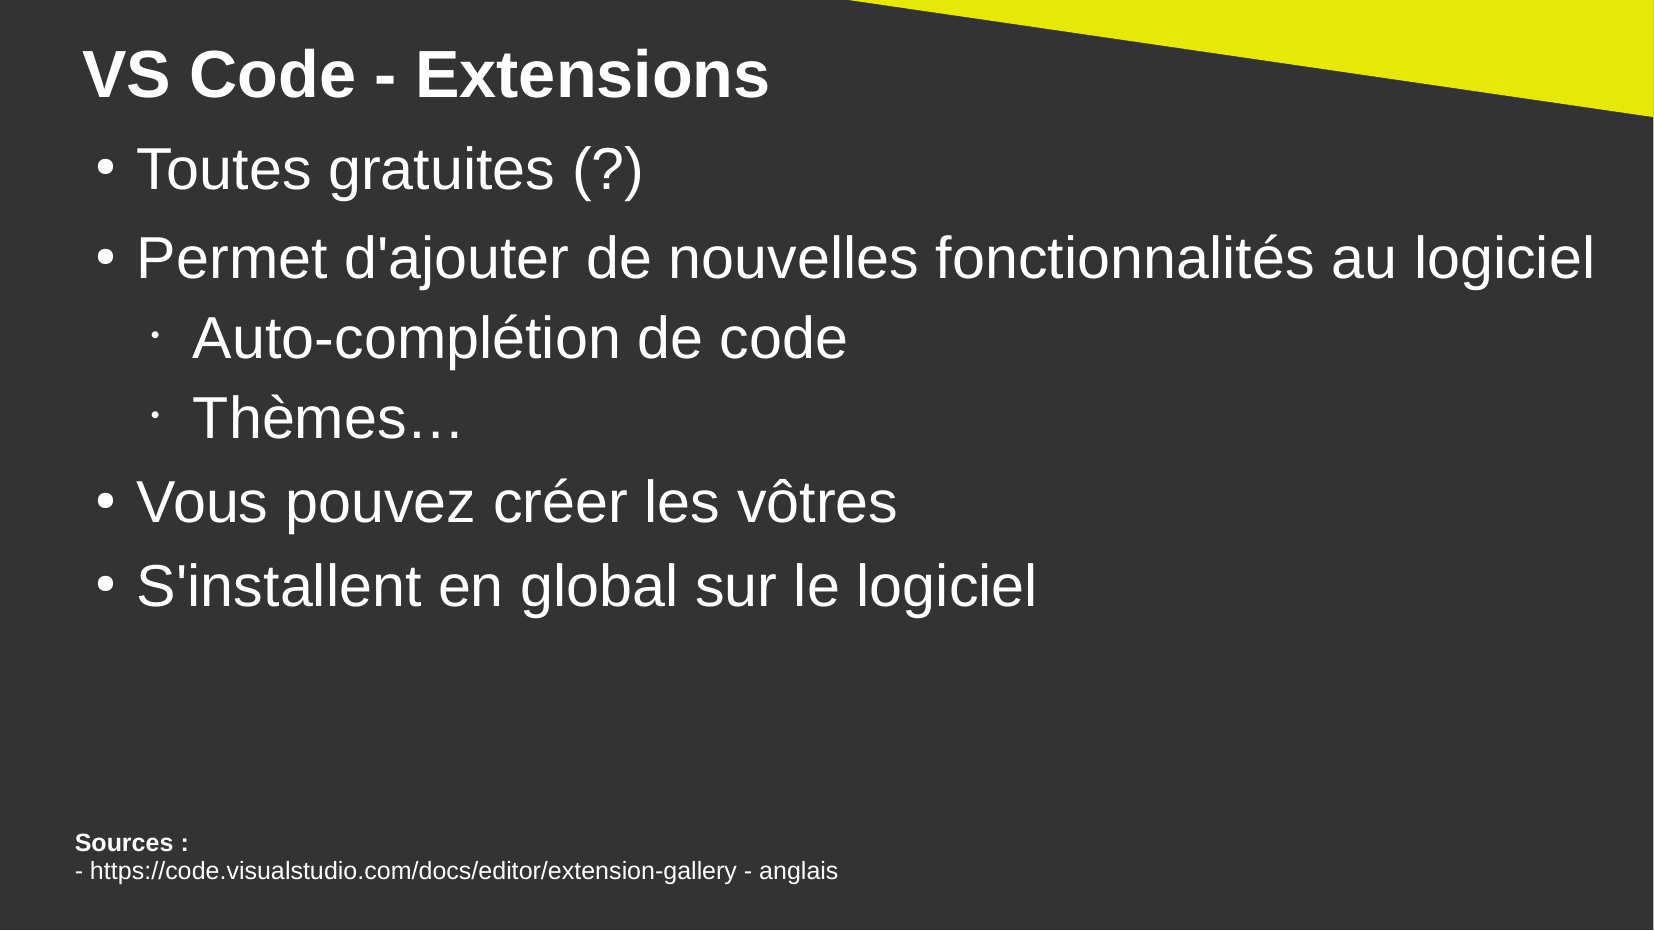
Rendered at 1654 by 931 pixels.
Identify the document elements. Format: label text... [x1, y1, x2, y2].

list Toutes gratuites (?) Permet d'ajouter de nouvelles fonctionnalités au logiciel Auto-complétion de code Thèmes… Vous pouvez créer les vôtres S'installent en global sur le logiciel [80, 135, 1620, 626]
title VS Code - Extensions [82, 37, 1571, 114]
text_box Sources : - https://code.visualstudio.com/docs/editor/extension-gallery - anglais [60, 821, 1546, 931]
text_box [848, 0, 1654, 118]
